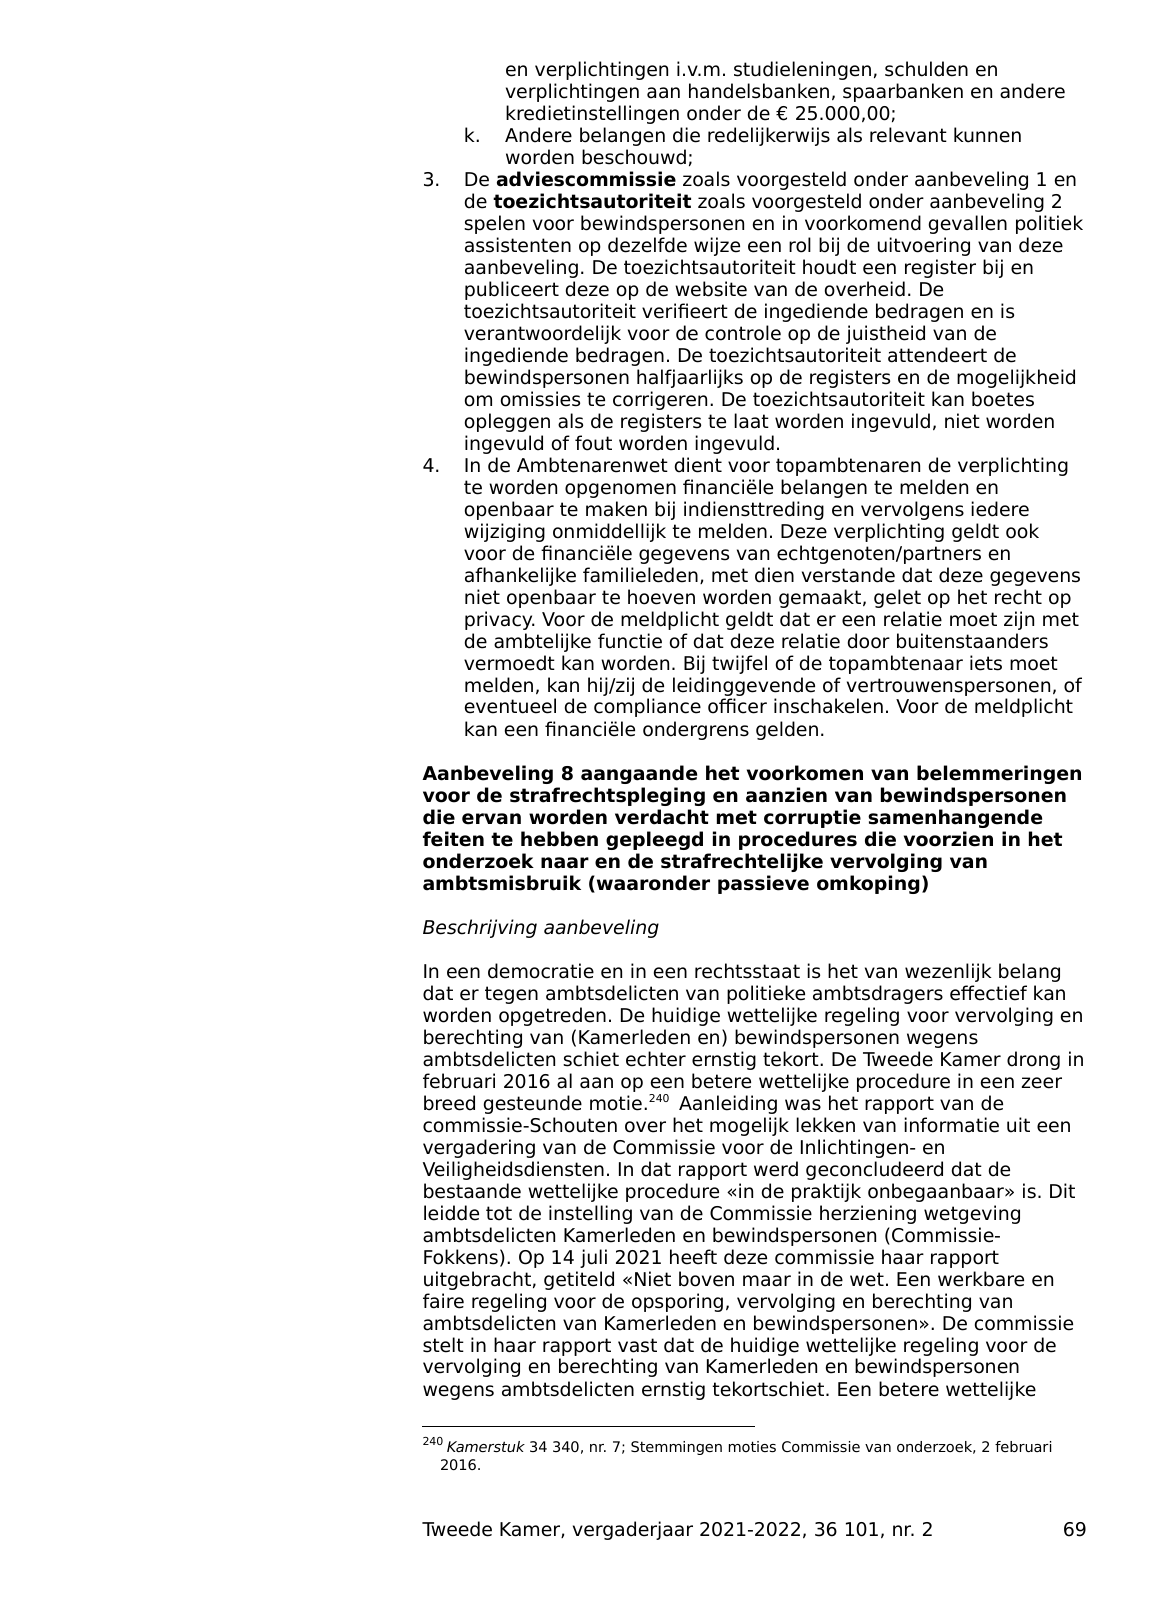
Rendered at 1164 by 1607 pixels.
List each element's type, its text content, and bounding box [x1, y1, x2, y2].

text 4. In de Ambtenarenwet dient voor topambtenaren de verplichting te worden opgenomen financiële belangen te melden en openbaar te maken bij indiensttreding en vervolgens iedere wijziging onmiddellijk te melden. Deze verplichting geldt ook voor de financiële gegevens van echtgenoten/partners en afhankelijke familieleden, met dien verstande dat deze gegevens niet openbaar te hoeven worden gemaakt, gelet op het recht op privacy. Voor de meldplicht geldt dat er een relatie moet zijn met de ambtelijke functie of dat deze relatie door buitenstaanders vermoedt kan worden. Bij twijfel of de topambtenaar iets moet melden, kan hij/zij de leidinggevende of vertrouwenspersonen, of eventueel de compliance officer inschakelen. Voor de meldplicht kan een financiële ondergrens gelden. [422, 455, 1087, 740]
subtitle Aanbeveling 8 aangaande het voorkomen van belemmeringen voor de strafrechtspleging en aanzien van bewindspersonen die ervan worden verdacht met corruptie samenhangende feiten te hebben gepleegd in procedures die voorzien in het onderzoek naar en de strafrechtelijke vervolging van ambtsmisbruik (waaronder passieve omkoping) [422, 763, 1087, 894]
text 3. De adviescommissie zoals voorgesteld onder aanbeveling 1 en de toezichtsautoriteit zoals voorgesteld onder aanbeveling 2 spelen voor bewindspersonen en in voorkomend gevallen politiek assistenten op dezelfde wijze een rol bij de uitvoering van deze aanbeveling. De toezichtsautoriteit houdt een register bij en publiceert deze op de website van de overheid. De toezichtsautoriteit verifieert de ingediende bedragen en is verantwoordelijk voor de controle op de juistheid van de ingediende bedragen. De toezichtsautoriteit attendeert de bewindspersonen halfjaarlijks op de registers en de mogelijkheid om omissies te corrigeren. De toezichtsautoriteit kan boetes opleggen als de registers te laat worden ingevuld, niet worden ingevuld of fout worden ingevuld. [422, 169, 1087, 455]
text en verplichtingen i.v.m. studieleningen, schulden en verplichtingen aan handelsbanken, spaarbanken en andere kredietinstellingen onder de € 25.000,00; [464, 59, 1087, 125]
subtitle Beschrijving aanbeveling [422, 917, 1087, 939]
text Kamerstuk 34 340, nr. 7; Stemmingen moties Commissie van onderzoek, 2 februari 2016. [422, 1435, 1087, 1474]
text k. Andere belangen die redelijkerwijs als relevant kunnen worden beschouwd; [464, 125, 1087, 169]
text In een democratie en in een rechtsstaat is het van wezenlijk belang dat er tegen ambtsdelicten van politieke ambtsdragers effectief kan worden opgetreden. De huidige wettelijke regeling voor vervolging en berechting van (Kamerleden en) bewindspersonen wegens ambtsdelicten schiet echter ernstig tekort. De Tweede Kamer drong in februari 2016 al aan op een betere wettelijke procedure in een zeer breed gesteunde motie. Aanleiding was het rapport van de commissie-Schouten over het mogelijk lekken van informatie uit een vergadering van de Commissie voor de Inlichtingen- en Veiligheidsdiensten. In dat rapport werd geconcludeerd dat de bestaande wettelijke procedure «in de praktijk onbegaanbaar» is. Dit leidde tot de instelling van de Commissie herziening wetgeving ambtsdelicten Kamerleden en bewindspersonen (Commissie-Fokkens). Op 14 juli 2021 heeft deze commissie haar rapport uitgebracht, getiteld «Niet boven maar in de wet. Een werkbare en faire regeling voor de opsporing, vervolging en berechting van ambtsdelicten van Kamerleden en bewindspersonen». De commissie stelt in haar rapport vast dat de huidige wettelijke regeling voor de vervolging en berechting van Kamerleden en bewindspersonen wegens ambtsdelicten ernstig tekortschiet. Een betere wettelijke [422, 961, 1087, 1400]
